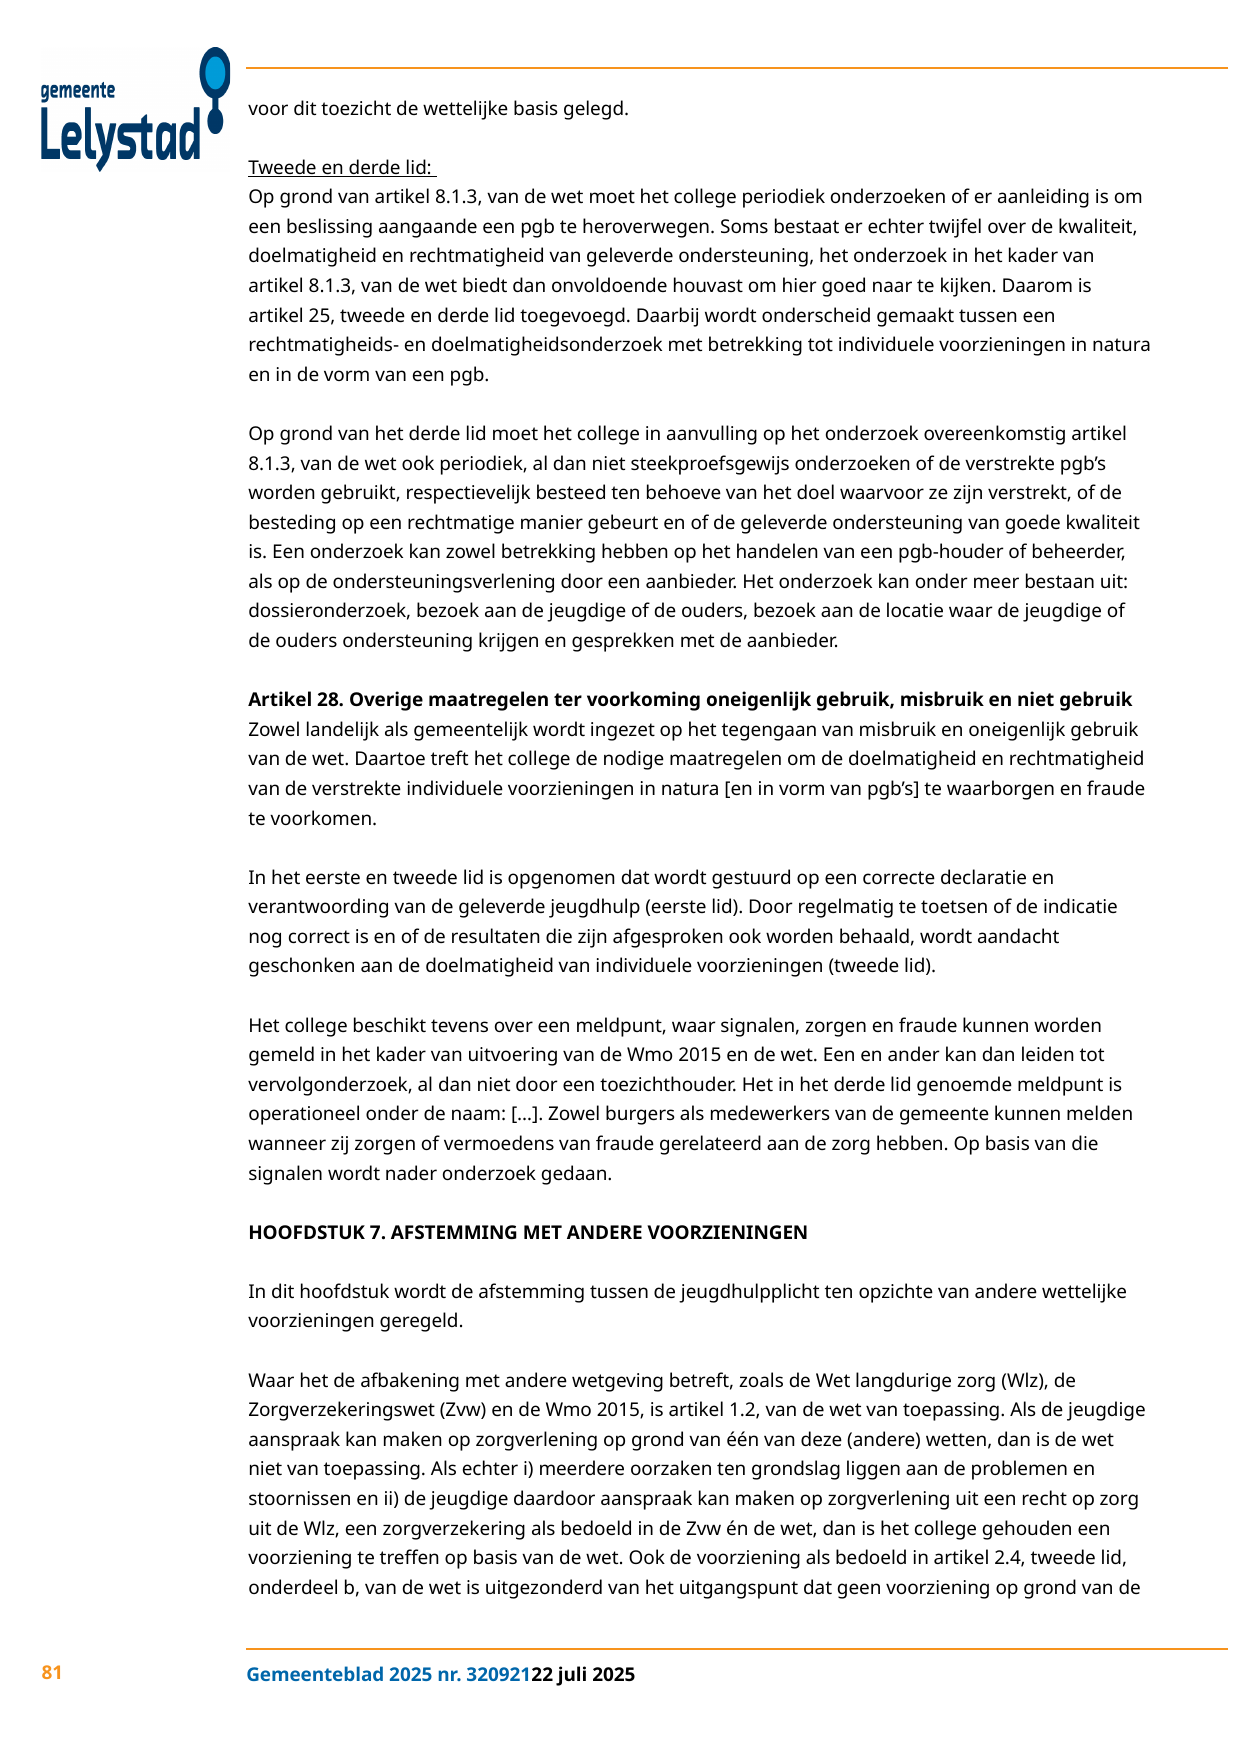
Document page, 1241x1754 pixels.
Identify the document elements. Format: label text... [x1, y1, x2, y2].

text Waar het de afbakening met andere wetgeving betreft, zoals de Wet langdurige zorg (Wlz), de Zorgverzekeringswet (Zvw) en de Wmo 2015, is artikel 1.2, van de wet van toepassing. Als de jeugdige aanspraak kan maken op zorgverlening op grond van één van deze (andere) wetten, dan is de wet niet van toepassing. Als echter i) meerdere oorzaken ten grondslag liggen aan de problemen en stoornissen en ii) de jeugdige daardoor aanspraak kan maken op zorgverlening uit een recht op zorg uit de Wlz, een zorgverzekering als bedoeld in de Zvw én de wet, dan is het college gehouden een voorziening te treffen op basis van de wet. Ook de voorziening als bedoeld in artikel 2.4, tweede lid, onderdeel b, van de wet is uitgezonderd van het uitgangspunt dat geen voorziening op grond van de [248, 1367, 1152, 1600]
text Op grond van artikel 8.1.3, van de wet moet het college periodiek onderzoeken of er aanleiding is om een beslissing aangaande een pgb te heroverwegen. Soms bestaat er echter twijfel over de kwaliteit, doelmatigheid en rechtmatigheid van geleverde ondersteuning, het onderzoek in het kader van artikel 8.1.3, van de wet biedt dan onvoldoende houvast om hier goed naar te kijken. Daarom is artikel 25, tweede en derde lid toegevoegd. Daarbij wordt onderscheid gemaakt tussen een rechtmatigheids- en doelmatigheidsonderzoek met betrekking tot individuele voorzieningen in natura en in de vorm van een pgb. [248, 183, 1152, 387]
text Op grond van het derde lid moet het college in aanvulling op het onderzoek overeenkomstig artikel 8.1.3, van de wet ook periodiek, al dan niet steekproefsgewijs onderzoeken of de verstrekte pgb’s worden gebruikt, respectievelijk besteed ten behoeve van het doel waarvoor ze zijn verstrekt, of de besteding op een rechtmatige manier gebeurt en of de geleverde ondersteuning van goede kwaliteit is. Een onderzoek kan zowel betrekking hebben op het handelen van een pgb-houder of beheerder, als op de ondersteuningsverlening door een aanbieder. Het onderzoek kan onder meer bestaan uit: dossieronderzoek, bezoek aan de jeugdige of de ouders, bezoek aan de locatie waar de jeugdige of de ouders ondersteuning krijgen en gesprekken met de aanbieder. [248, 420, 1152, 653]
text Zowel landelijk als gemeentelijk wordt ingezet op het tegengaan van misbruik en oneigenlijk gebruik van de wet. Daartoe treft het college de nodige maatregelen om de doelmatigheid en rechtmatigheid van de verstrekte individuele voorzieningen in natura [en in vorm van pgb’s] te waarborgen en fraude te voorkomen. [248, 716, 1152, 831]
picture [41, 47, 231, 172]
text In het eerste en tweede lid is opgenomen dat wordt gestuurd op een correcte declaratie en verantwoording van de geleverde jeugdhulp (eerste lid). Door regelmatig te toetsen of de indicatie nog correct is en of de resultaten die zijn afgesproken ook worden behaald, wordt aandacht geschonken aan de doelmatigheid van individuele voorzieningen (tweede lid). [248, 864, 1152, 978]
text Het college beschikt tevens over een meldpunt, waar signalen, zorgen en fraude kunnen worden gemeld in het kader van uitvoering van de Wmo 2015 en de wet. Een en ander kan dan leiden tot vervolgonderzoek, al dan niet door een toezichthouder. Het in het derde lid genoemde meldpunt is operationeel onder de naam: […]. Zowel burgers als medewerkers van de gemeente kunnen melden wanneer zij zorgen of vermoedens van fraude gerelateerd aan de zorg hebben. Op basis van die signalen wordt nader onderzoek gedaan. [248, 1012, 1152, 1186]
text Tweede en derde lid: [248, 154, 1152, 180]
text voor dit toezicht de wettelijke basis gelegd. [248, 95, 1152, 121]
text HOOFDSTUK 7. AFSTEMMING MET ANDERE VOORZIENINGEN [248, 1219, 1152, 1245]
text Artikel 28. Overige maatregelen ter voorkoming oneigenlijk gebruik, misbruik en niet gebruik [248, 686, 1152, 712]
text In dit hoofdstuk wordt de afstemming tussen de jeugdhulpplicht ten opzichte van andere wettelijke voorzieningen geregeld. [248, 1278, 1152, 1333]
